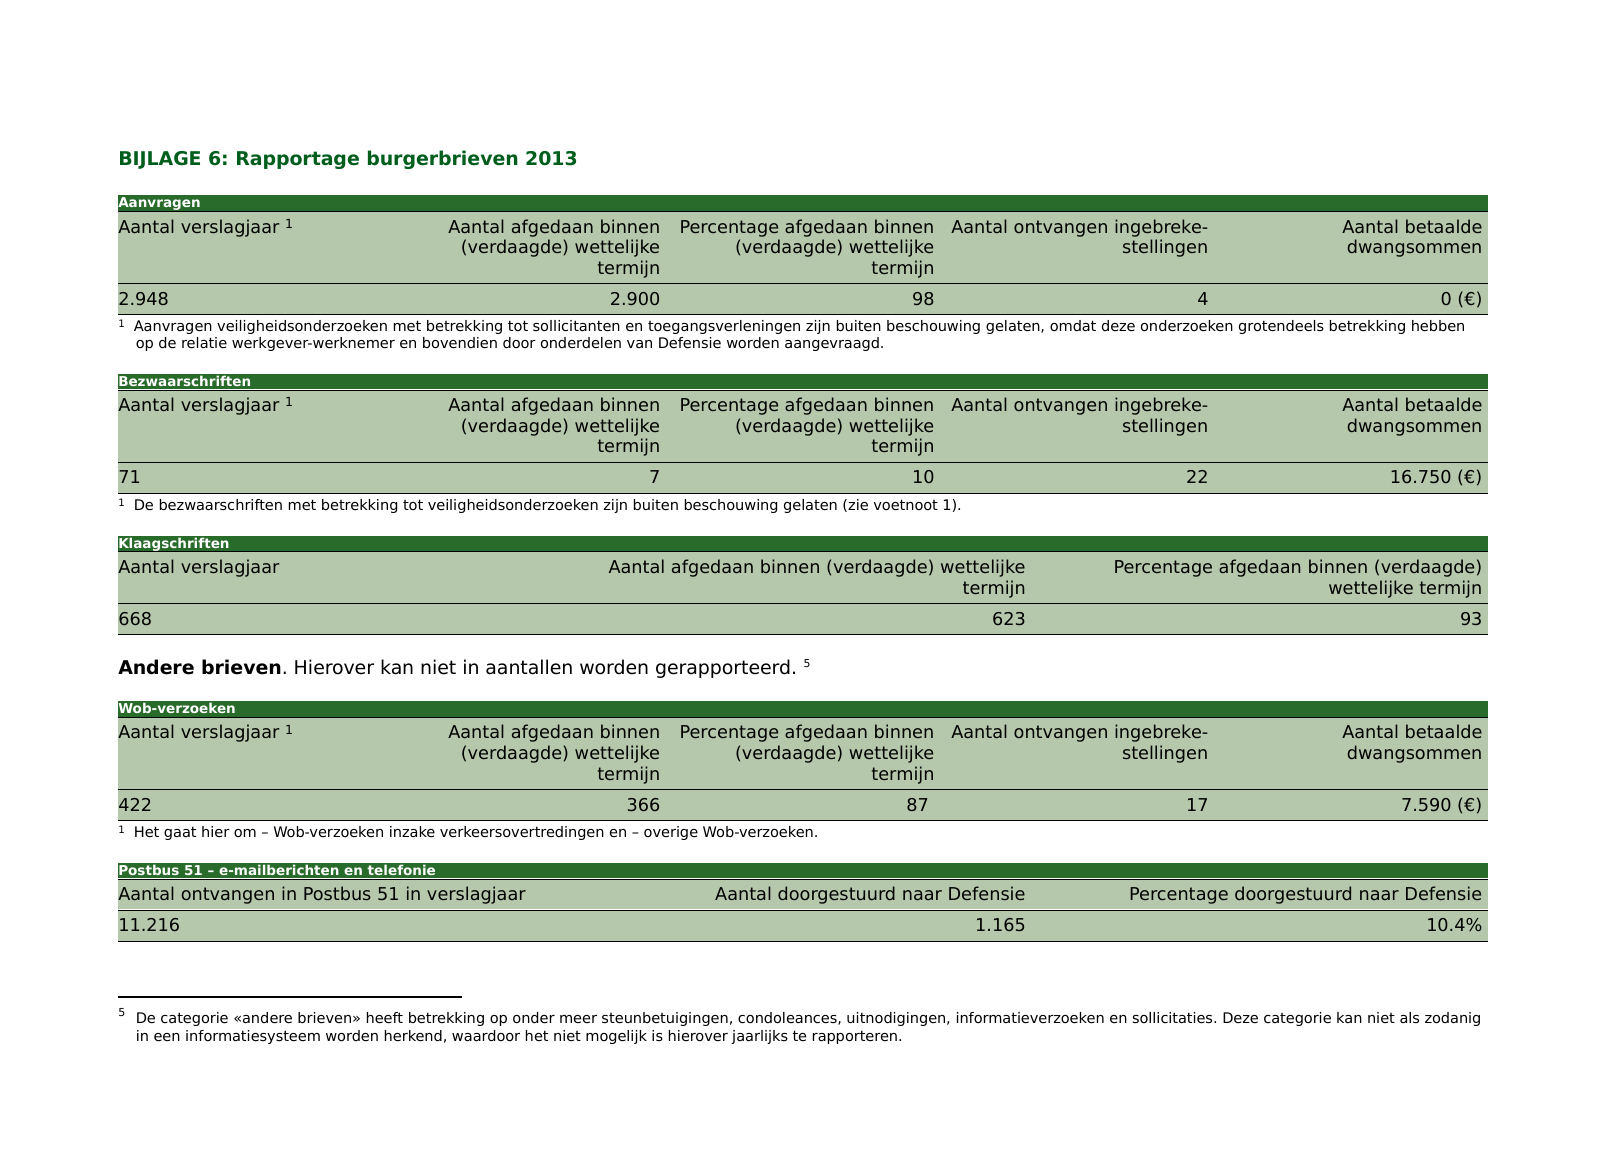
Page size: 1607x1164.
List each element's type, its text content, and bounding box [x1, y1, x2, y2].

table_cell 10.4% [1031, 911, 1488, 941]
table_cell Aantal afgedaan binnen (verdaagde) wettelijke termijn [392, 718, 666, 789]
table_cell 1.165 [575, 911, 1031, 941]
table_cell Percentage afgedaan binnen (verdaagde) wettelijke termijn [1031, 552, 1488, 603]
table_cell 93 [1031, 604, 1488, 634]
table_cell 1 Aanvragen veiligheidsonderzoeken met betrekking tot sollicitanten en toegangsverleningen zijn buiten beschouwing gelaten, omdat deze onderzoeken grotendeels betrekking hebben op de relatie werkgever-werknemer en bovendien door onderdelen van Defensie worden aangevraagd. [118, 315, 1488, 352]
table_cell 87 [666, 790, 940, 820]
table_cell Aantal betaalde dwangsommen [1214, 212, 1488, 283]
table_cell 422 [118, 790, 392, 820]
table_cell Aantal verslagjaar 1 [118, 718, 392, 789]
table_cell 98 [666, 284, 940, 314]
table_cell 4 [940, 284, 1214, 314]
table_cell 668 [118, 604, 575, 634]
text De categorie «andere brieven» heeft betrekking op onder meer steunbetuigingen, condoleances, uitnodigingen, informatieverzoeken en sollicitaties. Deze categorie kan niet als zodanig in een informatiesysteem worden herkend, waardoor het niet mogelijk is hierover jaarlijks te rapporteren. [118, 1006, 1488, 1045]
table_cell Aantal doorgestuurd naar Defensie [575, 880, 1031, 909]
table_cell Percentage afgedaan binnen (verdaagde) wettelijke termijn [666, 391, 940, 462]
table_header Aanvragen [118, 195, 1488, 211]
table_cell Aantal afgedaan binnen (verdaagde) wettelijke termijn [392, 391, 666, 462]
table_cell 7.590 (€) [1214, 790, 1488, 820]
table_cell Aantal betaalde dwangsommen [1214, 718, 1488, 789]
table_cell 0 (€) [1214, 284, 1488, 314]
table_header Klaagschriften [118, 536, 1488, 551]
table_header Bezwaarschriften [118, 374, 1488, 389]
table_cell Aantal ontvangen ingebreke-stellingen [940, 391, 1214, 462]
table_cell 16.750 (€) [1214, 463, 1488, 493]
table_cell Percentage afgedaan binnen (verdaagde) wettelijke termijn [666, 212, 940, 283]
table_cell Aantal afgedaan binnen (verdaagde) wettelijke termijn [575, 552, 1031, 603]
table_cell 71 [118, 463, 392, 493]
table_cell 2.900 [392, 284, 666, 314]
table_cell Aantal verslagjaar 1 [118, 391, 392, 462]
table_header Wob-verzoeken [118, 701, 1488, 717]
table_cell Aantal betaalde dwangsommen [1214, 391, 1488, 462]
table_cell 11.216 [118, 911, 575, 941]
table_cell Percentage afgedaan binnen (verdaagde) wettelijke termijn [666, 718, 940, 789]
subtitle BIJLAGE 6: Rapportage burgerbrieven 2013 [118, 148, 1488, 170]
table_cell Percentage doorgestuurd naar Defensie [1031, 880, 1488, 909]
table_cell 10 [666, 463, 940, 493]
table_cell 17 [940, 790, 1214, 820]
table_header Postbus 51 – e-mailberichten en telefonie [118, 863, 1488, 878]
table_cell Aantal afgedaan binnen (verdaagde) wettelijke termijn [392, 212, 666, 283]
table_cell Aantal ontvangen ingebreke-stellingen [940, 718, 1214, 789]
table_cell 2.948 [118, 284, 392, 314]
table_cell Aantal ontvangen in Postbus 51 in verslagjaar [118, 880, 575, 909]
table_cell 366 [392, 790, 666, 820]
table_cell 623 [575, 604, 1031, 634]
table_cell 7 [392, 463, 666, 493]
table_cell Aantal verslagjaar 1 [118, 212, 392, 283]
text Andere brieven. Hierover kan niet in aantallen worden gerapporteerd. [118, 657, 1488, 679]
table_cell 22 [940, 463, 1214, 493]
table_cell 1 De bezwaarschriften met betrekking tot veiligheidsonderzoeken zijn buiten beschouwing gelaten (zie voetnoot 1). [118, 494, 1488, 514]
table_cell Aantal verslagjaar [118, 552, 575, 603]
table_cell Aantal ontvangen ingebreke-stellingen [940, 212, 1214, 283]
table_cell 1 Het gaat hier om – Wob-verzoeken inzake verkeersovertredingen en – overige Wob-verzoeken. [118, 821, 1488, 841]
